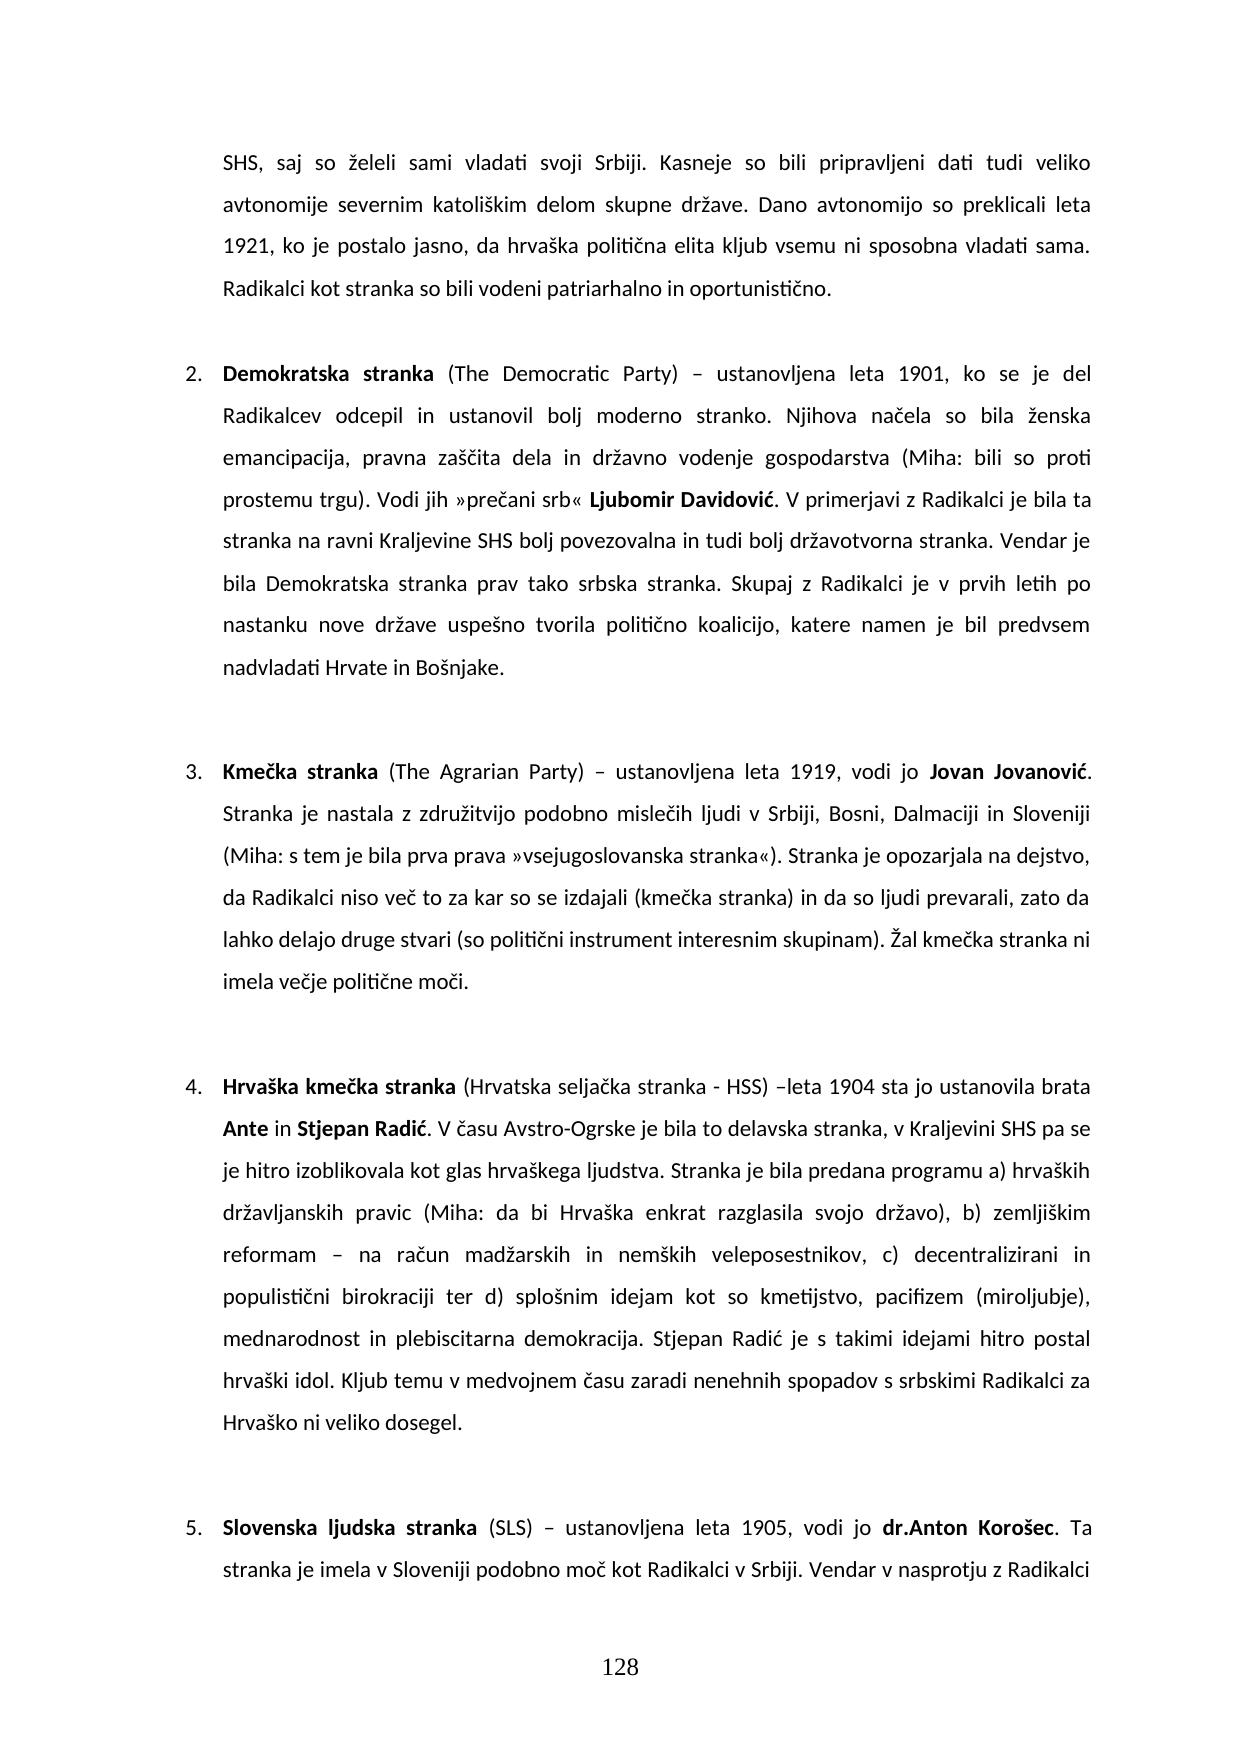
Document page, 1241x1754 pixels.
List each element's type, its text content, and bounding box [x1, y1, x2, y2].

list Demokratska stranka (The Democratic Party) – ustanovljena leta 1901, ko se je del Radikalcev odcepil in ustanovil bolj moderno stranko. Njihova načela so bila ženska emancipacija, pravna zaščita dela in državno vodenje gospodarstva (Miha: bili so proti prostemu trgu). Vodi jih »prečani srb« Ljubomir Davidović. V primerjavi z Radikalci je bila ta stranka na ravni Kraljevine SHS bolj povezovalna in tudi bolj državotvorna stranka. Vendar je bila Demokratska stranka prav tako srbska stranka. Skupaj z Radikalci je v prvih letih po nastanku nove države uspešno tvorila politično koalicijo, katere namen je bil predvsem nadvladati Hrvate in Bošnjake. [185, 359, 1092, 681]
list Hrvaška kmečka stranka (Hrvatska seljačka stranka - HSS) –leta 1904 sta jo ustanovila brata Ante in Stjepan Radić. V času Avstro-Ogrske je bila to delavska stranka, v Kraljevini SHS pa se je hitro izoblikovala kot glas hrvaškega ljudstva. Stranka je bila predana programu a) hrvaških državljanskih pravic (Miha: da bi Hrvaška enkrat razglasila svojo državo), b) zemljiškim reformam – na račun madžarskih in nemških veleposestnikov, c) decentralizirani in populistični birokraciji ter d) splošnim idejam kot so kmetijstvo, pacifizem (miroljubje), mednarodnost in plebiscitarna demokracija. Stjepan Radić je s takimi idejami hitro postal hrvaški idol. Kljub temu v medvojnem času zaradi nenehnih spopadov s srbskimi Radikalci za Hrvaško ni veliko dosegel. [185, 1072, 1092, 1436]
list SHS, saj so želeli sami vladati svoji Srbiji. Kasneje so bili pripravljeni dati tudi veliko avtonomije severnim katoliškim delom skupne države. Dano avtonomijo so preklicali leta 1921, ko je postalo jasno, da hrvaška politična elita kljub vsemu ni sposobna vladati sama. Radikalci kot stranka so bili vodeni patriarhalno in oportunistično. [185, 148, 1092, 302]
list Slovenska ljudska stranka (SLS) – ustanovljena leta 1905, vodi jo dr.Anton Korošec. Ta stranka je imela v Sloveniji podobno moč kot Radikalci v Srbiji. Vendar v nasprotju z Radikalci [185, 1513, 1092, 1583]
list Kmečka stranka (The Agrarian Party) – ustanovljena leta 1919, vodi jo Jovan Jovanović. Stranka je nastala z združitvijo podobno mislečih ljudi v Srbiji, Bosni, Dalmaciji in Sloveniji (Miha: s tem je bila prva prava »vsejugoslovanska stranka«). Stranka je opozarjala na dejstvo, da Radikalci niso več to za kar so se izdajali (kmečka stranka) in da so ljudi prevarali, zato da lahko delajo druge stvari (so politični instrument interesnim skupinam). Žal kmečka stranka ni imela večje politične moči. [185, 757, 1092, 995]
